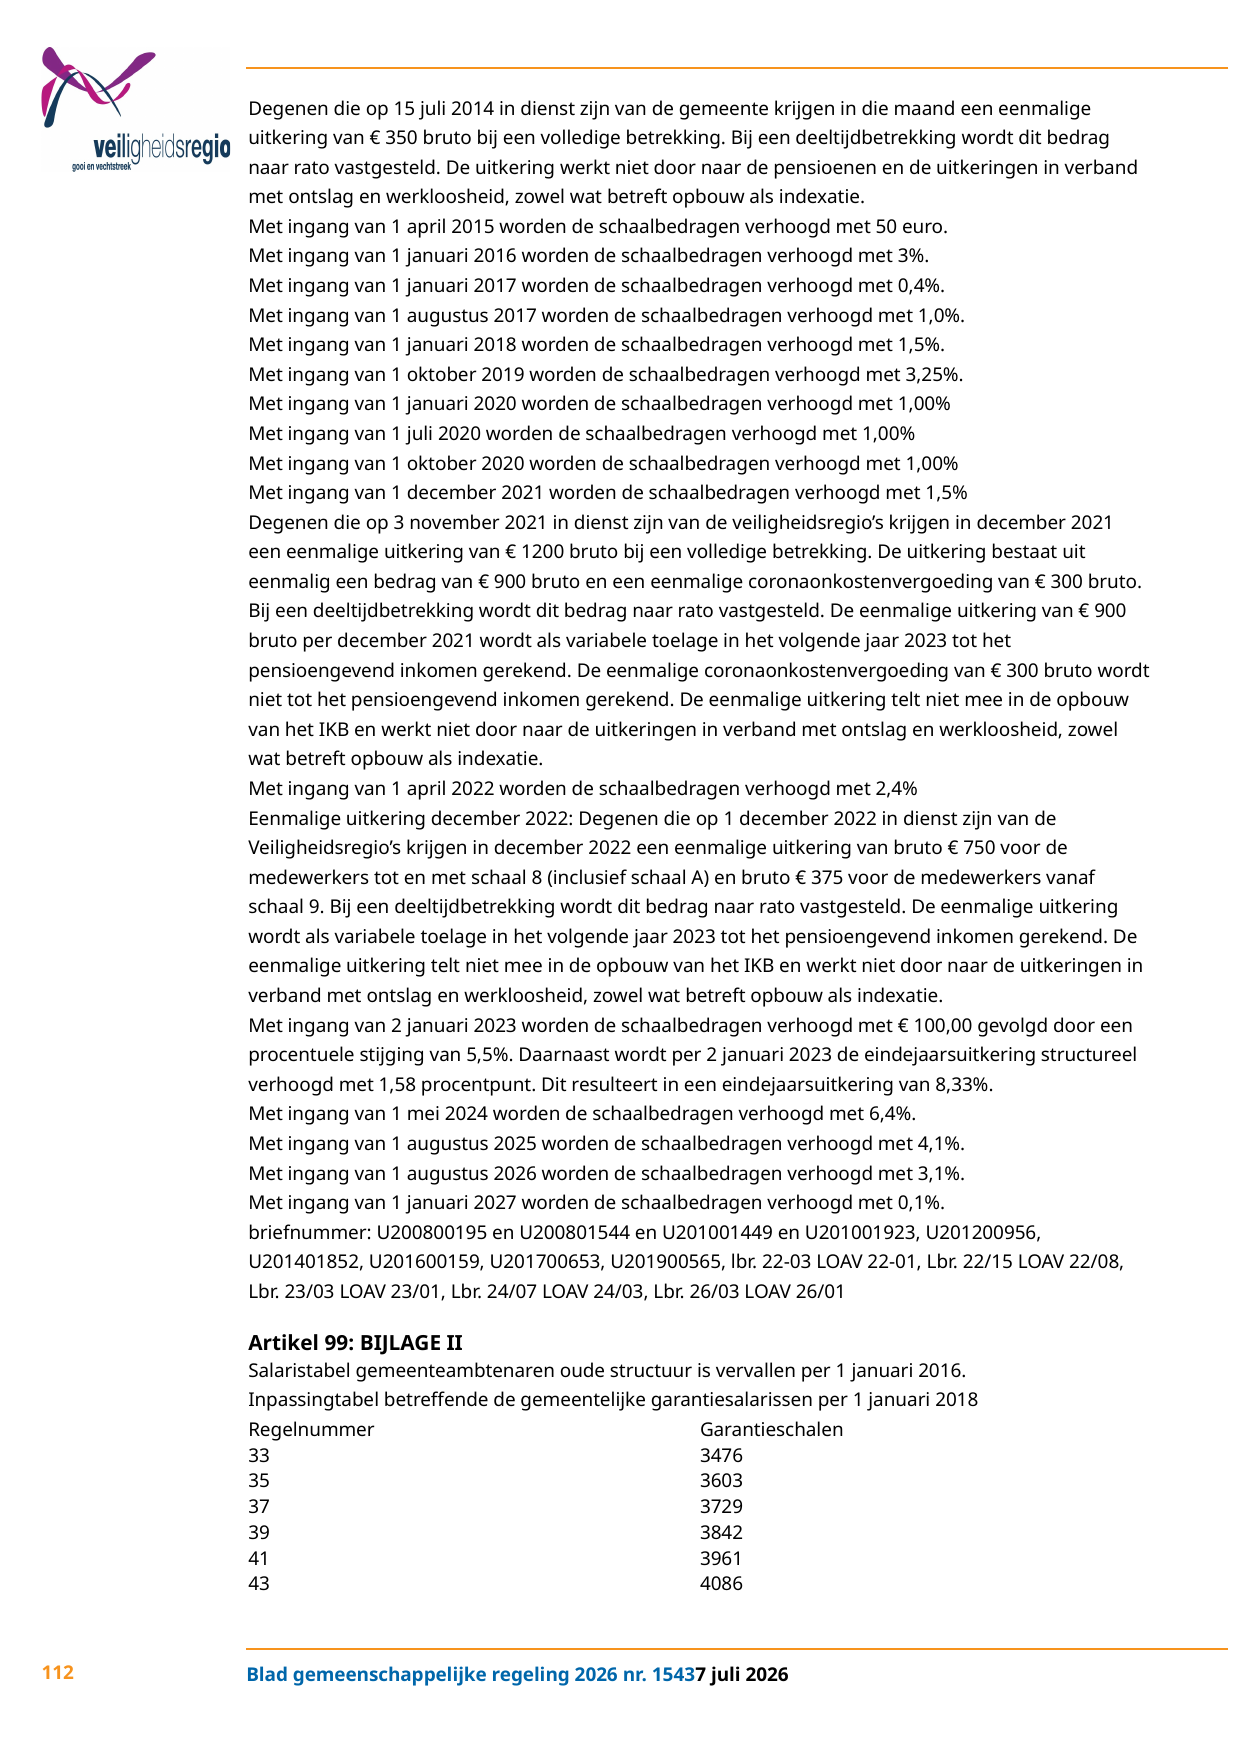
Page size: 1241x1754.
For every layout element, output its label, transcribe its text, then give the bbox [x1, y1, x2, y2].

table_cell 39 [248, 1519, 700, 1545]
text Inpassingtabel betreffende de gemeentelijke garantiesalarissen per 1 januari 2018 [248, 1387, 1152, 1412]
text Artikel 99: BIJLAGE II [248, 1328, 1152, 1357]
table_cell 33 [248, 1442, 700, 1468]
text briefnummer: U200800195 en U200801544 en U201001449 en U201001923, U201200956, U201401852, U201600159, U201700653, U201900565, lbr. 22-03 LOAV 22-01, Lbr. 22/15 LOAV 22/08, Lbr. 23/03 LOAV 23/01, Lbr. 24/07 LOAV 24/03, Lbr. 26/03 LOAV 26/01 [248, 1219, 1152, 1304]
table_header Regelnummer [248, 1416, 700, 1442]
table_cell 3729 [700, 1494, 1152, 1519]
table_cell 3842 [700, 1519, 1152, 1545]
text Met ingang van 1 april 2015 worden de schaalbedragen verhoogd met 50 euro. [248, 213, 1152, 239]
text Met ingang van 1 januari 2017 worden de schaalbedragen verhoogd met 0,4%. [248, 272, 1152, 298]
table_cell 37 [248, 1494, 700, 1519]
text Met ingang van 1 april 2022 worden de schaalbedragen verhoogd met 2,4% [248, 775, 1152, 801]
text Met ingang van 1 augustus 2025 worden de schaalbedragen verhoogd met 4,1%. [248, 1130, 1152, 1156]
table_cell 35 [248, 1468, 700, 1493]
text Met ingang van 1 oktober 2019 worden de schaalbedragen verhoogd met 3,25%. [248, 361, 1152, 387]
table_cell 3603 [700, 1468, 1152, 1493]
text Met ingang van 1 mei 2024 worden de schaalbedragen verhoogd met 6,4%. [248, 1101, 1152, 1126]
table_cell 41 [248, 1545, 700, 1571]
text Met ingang van 2 januari 2023 worden de schaalbedragen verhoogd met € 100,00 gevolgd door een procentuele stijging van 5,5%. Daarnaast wordt per 2 januari 2023 de eindejaarsuitkering structureel verhoogd met 1,58 procentpunt. Dit resulteert in een eindejaarsuitkering van 8,33%. [248, 1012, 1152, 1097]
text Met ingang van 1 augustus 2017 worden de schaalbedragen verhoogd met 1,0%. [248, 302, 1152, 328]
picture [41, 47, 231, 172]
table_header Garantieschalen [700, 1416, 1152, 1442]
text Degenen die op 3 november 2021 in dienst zijn van de veiligheidsregio’s krijgen in december 2021 een eenmalige uitkering van € 1200 bruto bij een volledige betrekking. De uitkering bestaat uit eenmalig een bedrag van € 900 bruto en een eenmalige coronaonkostenvergoeding van € 300 bruto. Bij een deeltijdbetrekking wordt dit bedrag naar rato vastgesteld. De eenmalige uitkering van € 900 bruto per december 2021 wordt als variabele toelage in het volgende jaar 2023 tot het pensioengevend inkomen gerekend. De eenmalige coronaonkostenvergoeding van € 300 bruto wordt niet tot het pensioengevend inkomen gerekend. De eenmalige uitkering telt niet mee in de opbouw van het IKB en werkt niet door naar de uitkeringen in verband met ontslag en werkloosheid, zowel wat betreft opbouw als indexatie. [248, 509, 1152, 771]
table_cell 43 [248, 1571, 700, 1596]
text Met ingang van 1 januari 2020 worden de schaalbedragen verhoogd met 1,00% [248, 391, 1152, 416]
text Met ingang van 1 januari 2027 worden de schaalbedragen verhoogd met 0,1%. [248, 1189, 1152, 1215]
text Met ingang van 1 oktober 2020 worden de schaalbedragen verhoogd met 1,00% [248, 450, 1152, 476]
text Met ingang van 1 december 2021 worden de schaalbedragen verhoogd met 1,5% [248, 479, 1152, 505]
table_cell 4086 [700, 1571, 1152, 1596]
text Eenmalige uitkering december 2022: Degenen die op 1 december 2022 in dienst zijn van de Veiligheidsregio’s krijgen in december 2022 een eenmalige uitkering van bruto € 750 voor de medewerkers tot en met schaal 8 (inclusief schaal A) en bruto € 375 voor de medewerkers vanaf schaal 9. Bij een deeltijdbetrekking wordt dit bedrag naar rato vastgesteld. De eenmalige uitkering wordt als variabele toelage in het volgende jaar 2023 tot het pensioengevend inkomen gerekend. De eenmalige uitkering telt niet mee in de opbouw van het IKB en werkt niet door naar de uitkeringen in verband met ontslag en werkloosheid, zowel wat betreft opbouw als indexatie. [248, 805, 1152, 1008]
text Met ingang van 1 juli 2020 worden de schaalbedragen verhoogd met 1,00% [248, 420, 1152, 446]
text Degenen die op 15 juli 2014 in dienst zijn van de gemeente krijgen in die maand een eenmalige uitkering van € 350 bruto bij een volledige betrekking. Bij een deeltijdbetrekking wordt dit bedrag naar rato vastgesteld. De uitkering werkt niet door naar de pensioenen en de uitkeringen in verband met ontslag en werkloosheid, zowel wat betreft opbouw als indexatie. [248, 95, 1152, 209]
text Met ingang van 1 augustus 2026 worden de schaalbedragen verhoogd met 3,1%. [248, 1160, 1152, 1186]
table_cell 3476 [700, 1442, 1152, 1468]
text Salaristabel gemeenteambtenaren oude structuur is vervallen per 1 januari 2016. [248, 1357, 1152, 1383]
text Met ingang van 1 januari 2018 worden de schaalbedragen verhoogd met 1,5%. [248, 331, 1152, 357]
text Met ingang van 1 januari 2016 worden de schaalbedragen verhoogd met 3%. [248, 243, 1152, 268]
table_cell 3961 [700, 1545, 1152, 1571]
